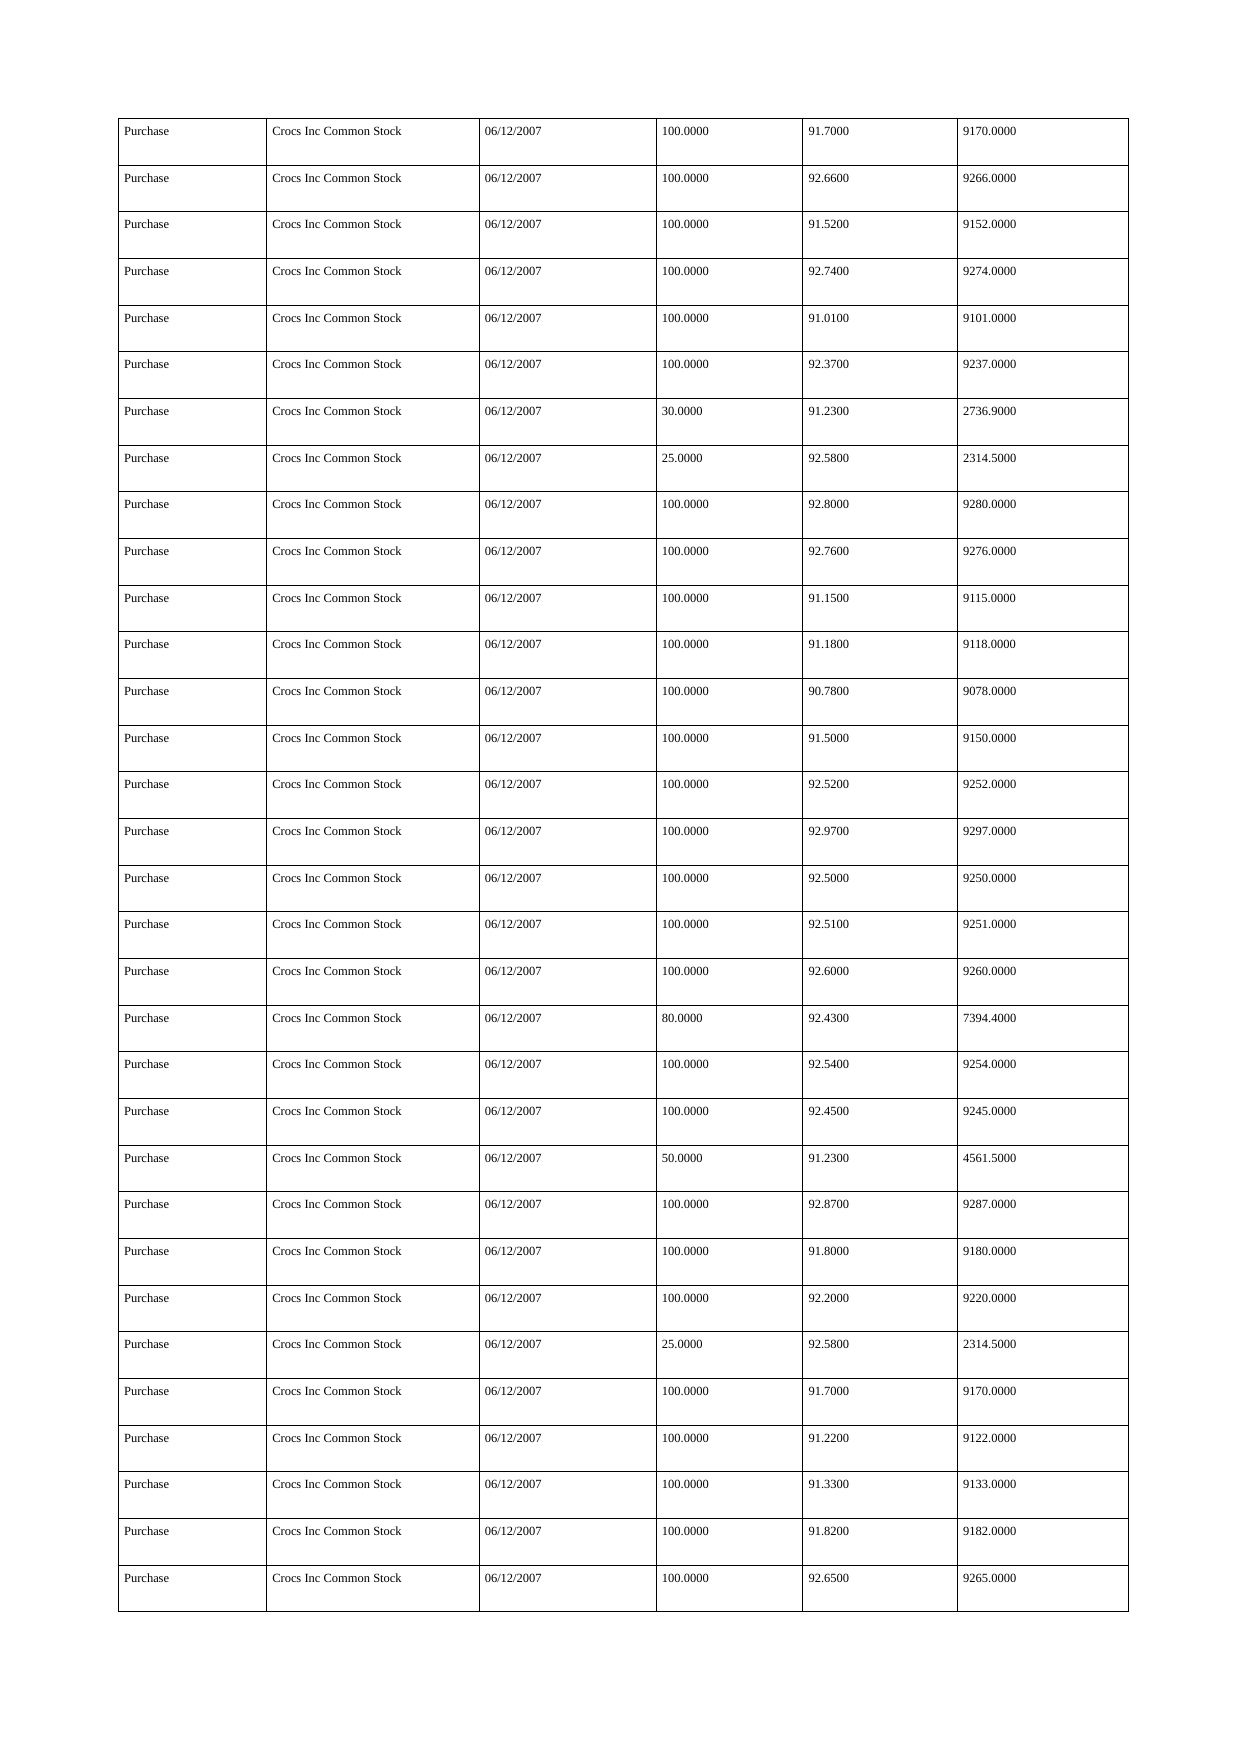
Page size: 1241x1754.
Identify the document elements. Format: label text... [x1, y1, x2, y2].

table_cell 9252.0000 [958, 772, 1128, 818]
table_cell 9237.0000 [958, 352, 1128, 398]
table_cell Crocs Inc Common Stock [267, 539, 479, 585]
table_cell 30.0000 [657, 399, 802, 445]
table_cell 9118.0000 [958, 632, 1128, 678]
table_cell 91.5200 [803, 212, 957, 258]
table_cell 90.7800 [803, 679, 957, 725]
table_cell Crocs Inc Common Stock [267, 1519, 479, 1565]
table_cell 100.0000 [657, 306, 802, 351]
table_cell 9182.0000 [958, 1519, 1128, 1565]
table_cell Crocs Inc Common Stock [267, 399, 479, 445]
table_cell 06/12/2007 [480, 1239, 656, 1285]
table_cell Purchase [119, 446, 266, 491]
table_cell 9150.0000 [958, 726, 1128, 771]
table_cell 100.0000 [657, 166, 802, 211]
table_cell 9115.0000 [958, 586, 1128, 631]
table_cell 9251.0000 [958, 912, 1128, 958]
table_cell 91.1800 [803, 632, 957, 678]
table_cell 100.0000 [657, 1239, 802, 1285]
table_cell 100.0000 [657, 539, 802, 585]
table_cell Crocs Inc Common Stock [267, 1566, 479, 1611]
table_cell 100.0000 [657, 119, 802, 165]
table_cell 91.3300 [803, 1472, 957, 1518]
table_cell 06/12/2007 [480, 119, 656, 165]
table_cell Crocs Inc Common Stock [267, 1332, 479, 1378]
table_cell Purchase [119, 1426, 266, 1471]
table_cell Crocs Inc Common Stock [267, 119, 479, 165]
table_cell Purchase [119, 492, 266, 538]
table_cell 9287.0000 [958, 1192, 1128, 1238]
table_cell Crocs Inc Common Stock [267, 212, 479, 258]
table_cell 91.2300 [803, 399, 957, 445]
table_cell 9220.0000 [958, 1286, 1128, 1331]
table_cell 100.0000 [657, 586, 802, 631]
table_cell Crocs Inc Common Stock [267, 446, 479, 491]
table_cell 100.0000 [657, 819, 802, 865]
table_cell 91.1500 [803, 586, 957, 631]
table_cell 100.0000 [657, 959, 802, 1005]
table_cell 06/12/2007 [480, 1566, 656, 1611]
table_cell 06/12/2007 [480, 1332, 656, 1378]
table_cell 91.8000 [803, 1239, 957, 1285]
table_cell 100.0000 [657, 866, 802, 911]
table_cell 9254.0000 [958, 1052, 1128, 1098]
table_cell 100.0000 [657, 492, 802, 538]
table_cell 9133.0000 [958, 1472, 1128, 1518]
table_cell Purchase [119, 1239, 266, 1285]
table_cell 06/12/2007 [480, 632, 656, 678]
table_cell 100.0000 [657, 212, 802, 258]
table_cell 92.4300 [803, 1006, 957, 1051]
table_cell Purchase [119, 1286, 266, 1331]
table_cell 100.0000 [657, 1099, 802, 1145]
table_cell Purchase [119, 866, 266, 911]
table_cell Crocs Inc Common Stock [267, 1472, 479, 1518]
table_cell 91.0100 [803, 306, 957, 351]
table_cell 100.0000 [657, 772, 802, 818]
table_cell Crocs Inc Common Stock [267, 306, 479, 351]
table_cell Crocs Inc Common Stock [267, 259, 479, 305]
table_cell Purchase [119, 772, 266, 818]
table_cell 92.8000 [803, 492, 957, 538]
table_cell 06/12/2007 [480, 912, 656, 958]
table_cell 7394.4000 [958, 1006, 1128, 1051]
table_cell 06/12/2007 [480, 259, 656, 305]
table_cell Crocs Inc Common Stock [267, 1426, 479, 1471]
table_cell 92.2000 [803, 1286, 957, 1331]
table_cell 06/12/2007 [480, 166, 656, 211]
table_cell 9245.0000 [958, 1099, 1128, 1145]
table_cell 2736.9000 [958, 399, 1128, 445]
table_cell 9280.0000 [958, 492, 1128, 538]
table_cell 100.0000 [657, 1566, 802, 1611]
table_cell Purchase [119, 1332, 266, 1378]
table_cell 9180.0000 [958, 1239, 1128, 1285]
table_cell Purchase [119, 166, 266, 211]
table_cell 100.0000 [657, 632, 802, 678]
table_cell 06/12/2007 [480, 819, 656, 865]
table_cell 92.4500 [803, 1099, 957, 1145]
table_cell 50.0000 [657, 1146, 802, 1191]
table_cell 06/12/2007 [480, 1472, 656, 1518]
table_cell Purchase [119, 1472, 266, 1518]
table_cell 9170.0000 [958, 1379, 1128, 1425]
table_cell 80.0000 [657, 1006, 802, 1051]
table_cell 06/12/2007 [480, 1099, 656, 1145]
table_cell 92.3700 [803, 352, 957, 398]
table_cell Purchase [119, 539, 266, 585]
table_cell 92.6600 [803, 166, 957, 211]
table_cell Purchase [119, 259, 266, 305]
table_cell Crocs Inc Common Stock [267, 1192, 479, 1238]
table_cell Purchase [119, 212, 266, 258]
table_cell Purchase [119, 679, 266, 725]
table_cell Purchase [119, 912, 266, 958]
table_cell 06/12/2007 [480, 352, 656, 398]
table_cell Purchase [119, 119, 266, 165]
table_cell 9276.0000 [958, 539, 1128, 585]
table_cell Crocs Inc Common Stock [267, 726, 479, 771]
table_cell 9266.0000 [958, 166, 1128, 211]
table_cell 06/12/2007 [480, 1426, 656, 1471]
table_cell 06/12/2007 [480, 726, 656, 771]
table_cell 100.0000 [657, 259, 802, 305]
table_cell 06/12/2007 [480, 1052, 656, 1098]
table_cell 100.0000 [657, 1286, 802, 1331]
table_cell Crocs Inc Common Stock [267, 1286, 479, 1331]
table_cell 100.0000 [657, 679, 802, 725]
table_cell 100.0000 [657, 1379, 802, 1425]
table_cell Crocs Inc Common Stock [267, 959, 479, 1005]
table_cell Crocs Inc Common Stock [267, 1239, 479, 1285]
table_cell 25.0000 [657, 446, 802, 491]
table_cell 100.0000 [657, 726, 802, 771]
table_cell 92.7600 [803, 539, 957, 585]
table_cell Crocs Inc Common Stock [267, 586, 479, 631]
table_cell Crocs Inc Common Stock [267, 352, 479, 398]
table_cell 9274.0000 [958, 259, 1128, 305]
table_cell 2314.5000 [958, 446, 1128, 491]
table_cell 91.5000 [803, 726, 957, 771]
table_cell Crocs Inc Common Stock [267, 866, 479, 911]
table_cell 92.5200 [803, 772, 957, 818]
table_cell Crocs Inc Common Stock [267, 1006, 479, 1051]
table_cell 06/12/2007 [480, 1286, 656, 1331]
table_cell 9250.0000 [958, 866, 1128, 911]
table_cell 06/12/2007 [480, 866, 656, 911]
table_cell Purchase [119, 352, 266, 398]
table_cell 06/12/2007 [480, 1519, 656, 1565]
table_cell 9078.0000 [958, 679, 1128, 725]
table_cell Purchase [119, 1146, 266, 1191]
table_cell Crocs Inc Common Stock [267, 492, 479, 538]
table_cell 06/12/2007 [480, 586, 656, 631]
table_cell Purchase [119, 399, 266, 445]
table_cell 91.2200 [803, 1426, 957, 1471]
table_cell 100.0000 [657, 912, 802, 958]
table_cell 92.5800 [803, 446, 957, 491]
table_cell Crocs Inc Common Stock [267, 1146, 479, 1191]
table_cell 91.7000 [803, 119, 957, 165]
table_cell Crocs Inc Common Stock [267, 632, 479, 678]
table_cell 92.6000 [803, 959, 957, 1005]
table_cell 100.0000 [657, 352, 802, 398]
table_cell 91.7000 [803, 1379, 957, 1425]
table_cell Purchase [119, 1099, 266, 1145]
table_cell 06/12/2007 [480, 399, 656, 445]
table_cell Purchase [119, 306, 266, 351]
table_cell 06/12/2007 [480, 772, 656, 818]
table_cell 9122.0000 [958, 1426, 1128, 1471]
table_cell Crocs Inc Common Stock [267, 679, 479, 725]
table_cell 100.0000 [657, 1426, 802, 1471]
table_cell 92.6500 [803, 1566, 957, 1611]
table_cell Crocs Inc Common Stock [267, 1052, 479, 1098]
table_cell Purchase [119, 1519, 266, 1565]
table_cell 100.0000 [657, 1052, 802, 1098]
table_cell Crocs Inc Common Stock [267, 912, 479, 958]
table_cell 06/12/2007 [480, 959, 656, 1005]
table_cell 06/12/2007 [480, 1192, 656, 1238]
table_cell Purchase [119, 726, 266, 771]
table_cell 06/12/2007 [480, 212, 656, 258]
table_cell Purchase [119, 819, 266, 865]
table_cell 92.5400 [803, 1052, 957, 1098]
table_cell 06/12/2007 [480, 1006, 656, 1051]
table_cell 92.8700 [803, 1192, 957, 1238]
table_cell Crocs Inc Common Stock [267, 772, 479, 818]
table_cell 9265.0000 [958, 1566, 1128, 1611]
table_cell 92.7400 [803, 259, 957, 305]
table_cell 9297.0000 [958, 819, 1128, 865]
table_cell 25.0000 [657, 1332, 802, 1378]
table_cell Purchase [119, 1006, 266, 1051]
table_cell 06/12/2007 [480, 1146, 656, 1191]
table_cell 92.5800 [803, 1332, 957, 1378]
table_cell 9101.0000 [958, 306, 1128, 351]
table_cell Purchase [119, 1052, 266, 1098]
table_cell Crocs Inc Common Stock [267, 166, 479, 211]
table_cell 06/12/2007 [480, 539, 656, 585]
table_cell 9152.0000 [958, 212, 1128, 258]
table_cell Purchase [119, 1192, 266, 1238]
table_cell Crocs Inc Common Stock [267, 1379, 479, 1425]
table_cell 06/12/2007 [480, 446, 656, 491]
table_cell 06/12/2007 [480, 492, 656, 538]
table_cell 06/12/2007 [480, 306, 656, 351]
table_cell Crocs Inc Common Stock [267, 819, 479, 865]
table_cell Purchase [119, 632, 266, 678]
table_cell 91.2300 [803, 1146, 957, 1191]
table_cell 92.5100 [803, 912, 957, 958]
table_cell 92.5000 [803, 866, 957, 911]
table_cell 4561.5000 [958, 1146, 1128, 1191]
table_cell Purchase [119, 1379, 266, 1425]
table_cell Purchase [119, 959, 266, 1005]
table_cell Purchase [119, 1566, 266, 1611]
table_cell Crocs Inc Common Stock [267, 1099, 479, 1145]
table_cell Purchase [119, 586, 266, 631]
table_cell 100.0000 [657, 1192, 802, 1238]
table_cell 92.9700 [803, 819, 957, 865]
table_cell 06/12/2007 [480, 679, 656, 725]
table_cell 2314.5000 [958, 1332, 1128, 1378]
table_cell 06/12/2007 [480, 1379, 656, 1425]
table_cell 9170.0000 [958, 119, 1128, 165]
table_cell 100.0000 [657, 1519, 802, 1565]
table_cell 91.8200 [803, 1519, 957, 1565]
table_cell 9260.0000 [958, 959, 1128, 1005]
table_cell 100.0000 [657, 1472, 802, 1518]
